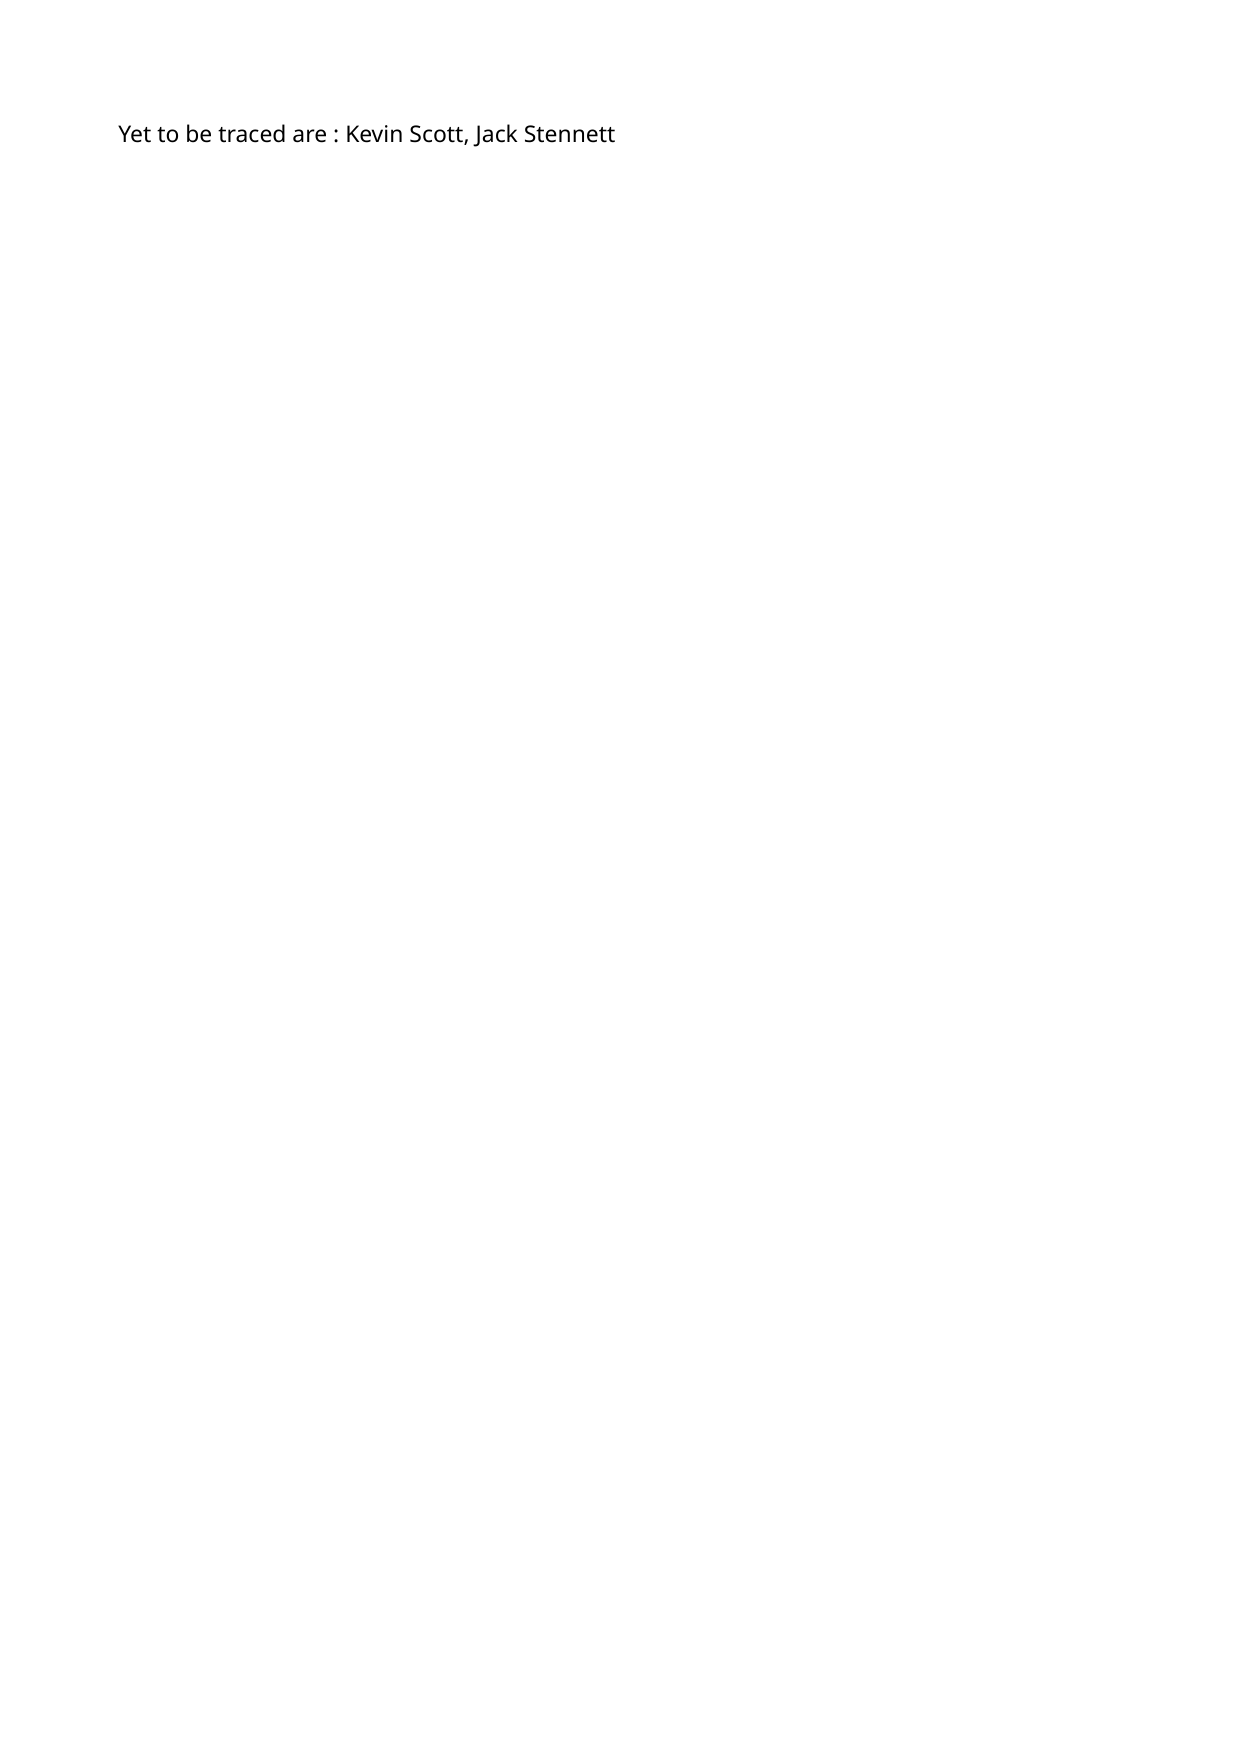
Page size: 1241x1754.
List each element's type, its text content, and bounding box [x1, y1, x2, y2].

text Yet to be traced are : Kevin Scott, Jack Stennett [118, 118, 1122, 149]
